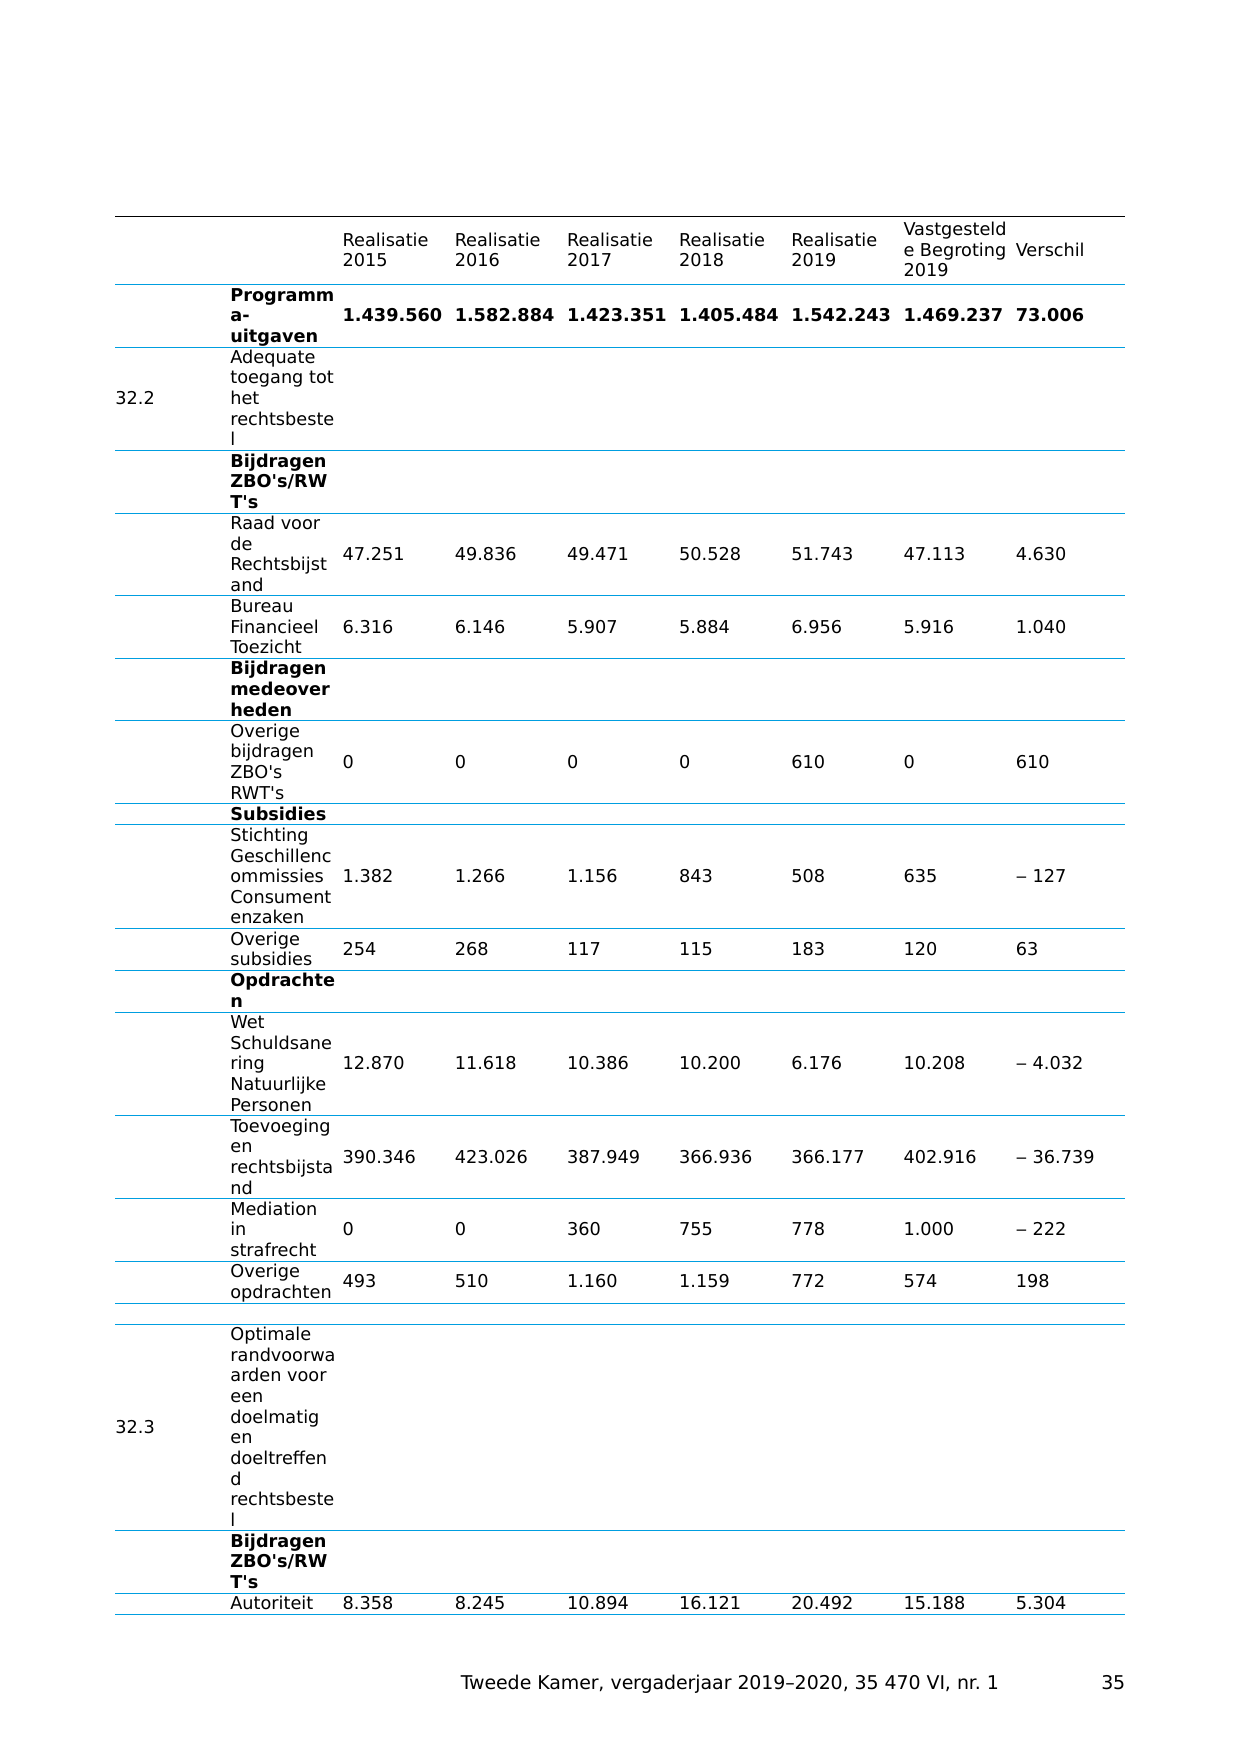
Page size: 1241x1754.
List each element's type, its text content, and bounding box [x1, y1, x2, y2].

table_cell 16.121 [676, 1594, 788, 1614]
table_cell [788, 1304, 900, 1323]
table_cell 0 [676, 721, 788, 803]
table_cell 5.304 [1013, 1594, 1125, 1614]
table_cell [788, 971, 900, 1012]
table_cell 12.870 [340, 1013, 452, 1115]
table_cell 10.386 [564, 1013, 676, 1115]
table_cell 5.884 [676, 596, 788, 658]
table_cell Overige subsidies [227, 929, 339, 970]
table_cell [788, 1325, 900, 1530]
table_cell 8.358 [340, 1594, 452, 1614]
table_cell [900, 659, 1013, 720]
table_cell 268 [452, 929, 564, 970]
table_cell [340, 971, 452, 1012]
table_cell 115 [676, 929, 788, 970]
table_cell 5.916 [900, 596, 1013, 658]
table_cell 1.469.237 [900, 285, 1013, 346]
table_cell 4.630 [1013, 514, 1125, 595]
table_cell Bijdragen ZBO's/RWT's [227, 1531, 339, 1593]
table_cell [676, 348, 788, 450]
table_cell 493 [340, 1262, 452, 1302]
table_cell [900, 971, 1013, 1012]
table_cell 47.251 [340, 514, 452, 595]
table_cell 610 [788, 721, 900, 803]
table_cell 1.405.484 [676, 285, 788, 346]
table_cell [452, 348, 564, 450]
table_cell [676, 1304, 788, 1323]
table_cell 6.316 [340, 596, 452, 658]
table_cell [676, 1325, 788, 1530]
table_cell 50.528 [676, 514, 788, 595]
table_cell [564, 1325, 676, 1530]
table_cell [1013, 348, 1125, 450]
table_cell Autoriteit [227, 1594, 339, 1614]
table_cell Optimale randvoorwaarden voor een doelmatig en doeltreffend rechtsbestel [227, 1325, 339, 1530]
table_cell [115, 285, 227, 346]
table_cell [1013, 1325, 1125, 1530]
table_cell Bureau Financieel Toezicht [227, 596, 339, 658]
table_cell [115, 804, 227, 824]
table_cell 20.492 [788, 1594, 900, 1614]
table_cell Adequate toegang tot het rechtsbestel [227, 348, 339, 450]
table_cell Stichting Geschillencommissies Consumentenzaken [227, 825, 339, 928]
table_header Tabel 8 Budgettaire gevolgen van beleid artikel 32 (bedragen x € 1.000) [115, 191, 1125, 216]
table_cell [788, 659, 900, 720]
table_cell Realisatie 2019 [788, 217, 900, 284]
table_cell [676, 804, 788, 824]
table_cell 635 [900, 825, 1013, 928]
table_cell [900, 1304, 1013, 1323]
table_cell [115, 1199, 227, 1261]
table_cell [452, 659, 564, 720]
table_cell 10.200 [676, 1013, 788, 1115]
table_cell [676, 451, 788, 512]
table_cell 198 [1013, 1262, 1125, 1302]
table_cell 423.026 [452, 1116, 564, 1198]
table_cell [788, 451, 900, 512]
table_cell 508 [788, 825, 900, 928]
table_cell [340, 1325, 452, 1530]
table_cell 0 [340, 721, 452, 803]
table_cell [340, 1531, 452, 1593]
table_cell Vastgestelde Begroting 2019 [900, 217, 1013, 284]
table_cell [340, 348, 452, 450]
table_cell 1.040 [1013, 596, 1125, 658]
table_cell 1.159 [676, 1262, 788, 1302]
table_cell [115, 971, 227, 1012]
table_cell 10.208 [900, 1013, 1013, 1115]
table_cell 8.245 [452, 1594, 564, 1614]
table_cell [452, 1531, 564, 1593]
table_cell Realisatie 2018 [676, 217, 788, 284]
table_cell [900, 1531, 1013, 1593]
table_cell 51.743 [788, 514, 900, 595]
table_cell 772 [788, 1262, 900, 1302]
table_cell [900, 348, 1013, 450]
table_cell 32.2 [115, 348, 227, 450]
table_cell 6.146 [452, 596, 564, 658]
table_cell Toevoegingen rechtsbijstand [227, 1116, 339, 1198]
table_cell [564, 1304, 676, 1323]
table_cell Bijdragen medeoverheden [227, 659, 339, 720]
table_cell ‒ 36.739 [1013, 1116, 1125, 1198]
table_cell [564, 451, 676, 512]
table_cell [340, 451, 452, 512]
table_cell [115, 514, 227, 595]
table_cell [676, 659, 788, 720]
table_cell [340, 804, 452, 824]
table_cell [115, 596, 227, 658]
table_cell Realisatie 2017 [564, 217, 676, 284]
table_cell 0 [340, 1199, 452, 1261]
table_cell 1.156 [564, 825, 676, 928]
table_cell ‒ 222 [1013, 1199, 1125, 1261]
table_cell 10.894 [564, 1594, 676, 1614]
table_cell [115, 1116, 227, 1198]
table_cell 360 [564, 1199, 676, 1261]
table_cell [564, 659, 676, 720]
table_cell 390.346 [340, 1116, 452, 1198]
table_cell 366.177 [788, 1116, 900, 1198]
table_cell 183 [788, 929, 900, 970]
table_cell 510 [452, 1262, 564, 1302]
table_cell 1.382 [340, 825, 452, 928]
table_cell 73.006 [1013, 285, 1125, 346]
table_cell [115, 451, 227, 512]
table_cell [1013, 1304, 1125, 1323]
table_cell 5.907 [564, 596, 676, 658]
table_cell [115, 721, 227, 803]
table_cell [115, 217, 227, 284]
table_cell Wet Schuldsanering Natuurlijke Personen [227, 1013, 339, 1115]
table_cell 49.471 [564, 514, 676, 595]
table_cell [1013, 451, 1125, 512]
table_cell 610 [1013, 721, 1125, 803]
table_cell ‒ 4.032 [1013, 1013, 1125, 1115]
table_cell 32.3 [115, 1325, 227, 1530]
table_cell [564, 804, 676, 824]
table_cell 0 [452, 721, 564, 803]
table_cell 11.618 [452, 1013, 564, 1115]
table_cell [452, 804, 564, 824]
table_cell Raad voor de Rechtsbijstand [227, 514, 339, 595]
table_cell [788, 1531, 900, 1593]
table_cell 778 [788, 1199, 900, 1261]
table_cell [564, 971, 676, 1012]
table_cell Overige opdrachten [227, 1262, 339, 1302]
table_cell 1.439.560 [340, 285, 452, 346]
table_cell 120 [900, 929, 1013, 970]
table_cell [900, 804, 1013, 824]
table_cell [227, 1304, 339, 1323]
table_cell Realisatie 2015 [340, 217, 452, 284]
table_cell Realisatie 2016 [452, 217, 564, 284]
table_cell [452, 1325, 564, 1530]
table_cell [676, 971, 788, 1012]
table_cell Verschil [1013, 217, 1125, 284]
table_cell [115, 929, 227, 970]
table_cell [340, 659, 452, 720]
table_cell 0 [564, 721, 676, 803]
table_cell [900, 451, 1013, 512]
table_cell [1013, 971, 1125, 1012]
table_cell 574 [900, 1262, 1013, 1302]
table_cell 63 [1013, 929, 1125, 970]
table_cell [452, 451, 564, 512]
table_cell 0 [452, 1199, 564, 1261]
table_cell [452, 1304, 564, 1323]
table_cell 1.542.243 [788, 285, 900, 346]
table_cell [452, 971, 564, 1012]
table_cell [227, 217, 339, 284]
table_cell 15.188 [900, 1594, 1013, 1614]
table_cell 1.160 [564, 1262, 676, 1302]
table_cell 843 [676, 825, 788, 928]
table_cell [115, 1013, 227, 1115]
table_cell Overige bijdragen ZBO's RWT's [227, 721, 339, 803]
table_cell 1.266 [452, 825, 564, 928]
table_cell [115, 1304, 227, 1323]
table_cell [115, 659, 227, 720]
table_cell 6.956 [788, 596, 900, 658]
table_cell Opdrachten [227, 971, 339, 1012]
table_cell ‒ 127 [1013, 825, 1125, 928]
table_cell [115, 1531, 227, 1593]
table_cell 387.949 [564, 1116, 676, 1198]
table_cell [788, 348, 900, 450]
table_cell [1013, 804, 1125, 824]
table_cell [115, 825, 227, 928]
table_cell [115, 1594, 227, 1614]
table_cell [564, 348, 676, 450]
table_cell 1.423.351 [564, 285, 676, 346]
table_cell 117 [564, 929, 676, 970]
table_cell [115, 1262, 227, 1302]
table_cell 254 [340, 929, 452, 970]
table_cell Mediation in strafrecht [227, 1199, 339, 1261]
table_cell 755 [676, 1199, 788, 1261]
table_cell 0 [900, 721, 1013, 803]
table_cell 49.836 [452, 514, 564, 595]
table_cell [788, 804, 900, 824]
table_cell 47.113 [900, 514, 1013, 595]
table_cell Bijdragen ZBO's/RWT's [227, 451, 339, 512]
table_cell 6.176 [788, 1013, 900, 1115]
table_cell [676, 1531, 788, 1593]
table_cell [340, 1304, 452, 1323]
table_cell 366.936 [676, 1116, 788, 1198]
table_cell [1013, 1531, 1125, 1593]
table_cell Programma-uitgaven [227, 285, 339, 346]
table_cell 1.000 [900, 1199, 1013, 1261]
table_cell [564, 1531, 676, 1593]
table_cell 402.916 [900, 1116, 1013, 1198]
table_cell Subsidies [227, 804, 339, 824]
table_cell [900, 1325, 1013, 1530]
table_cell 1.582.884 [452, 285, 564, 346]
table_cell [1013, 659, 1125, 720]
